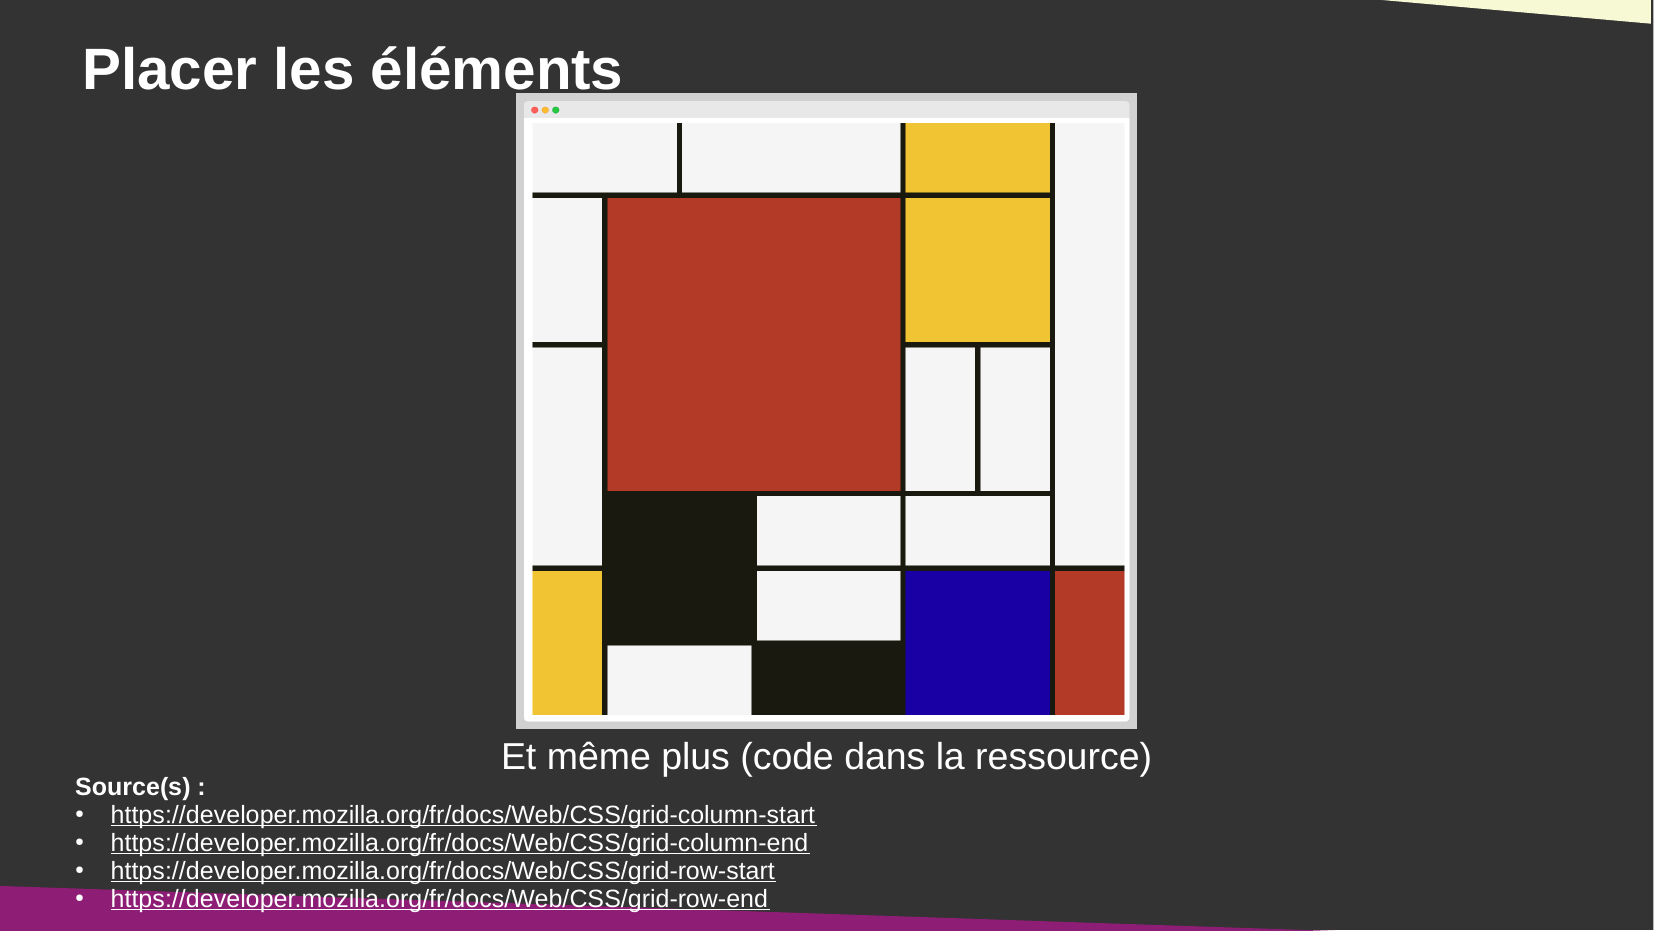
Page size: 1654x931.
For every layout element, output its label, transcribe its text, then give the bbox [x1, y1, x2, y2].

title Placer les éléments [82, 37, 1571, 122]
picture [516, 93, 1137, 729]
text_box Source(s) : https://developer.mozilla.org/fr/docs/Web/CSS/grid-column-start https://developer.mozilla.org/fr/docs/Web/CSS/grid-column-end https://developer.mozilla.org/fr/docs/Web/CSS/grid-row-start https://developer.mozilla.org/fr/docs/Web/CSS/grid-row-end [60, 785, 1546, 920]
text_box Et même plus (code dans la ressource) [12, 728, 1641, 785]
text_box [1381, 0, 1651, 24]
text_box [0, 885, 1336, 931]
